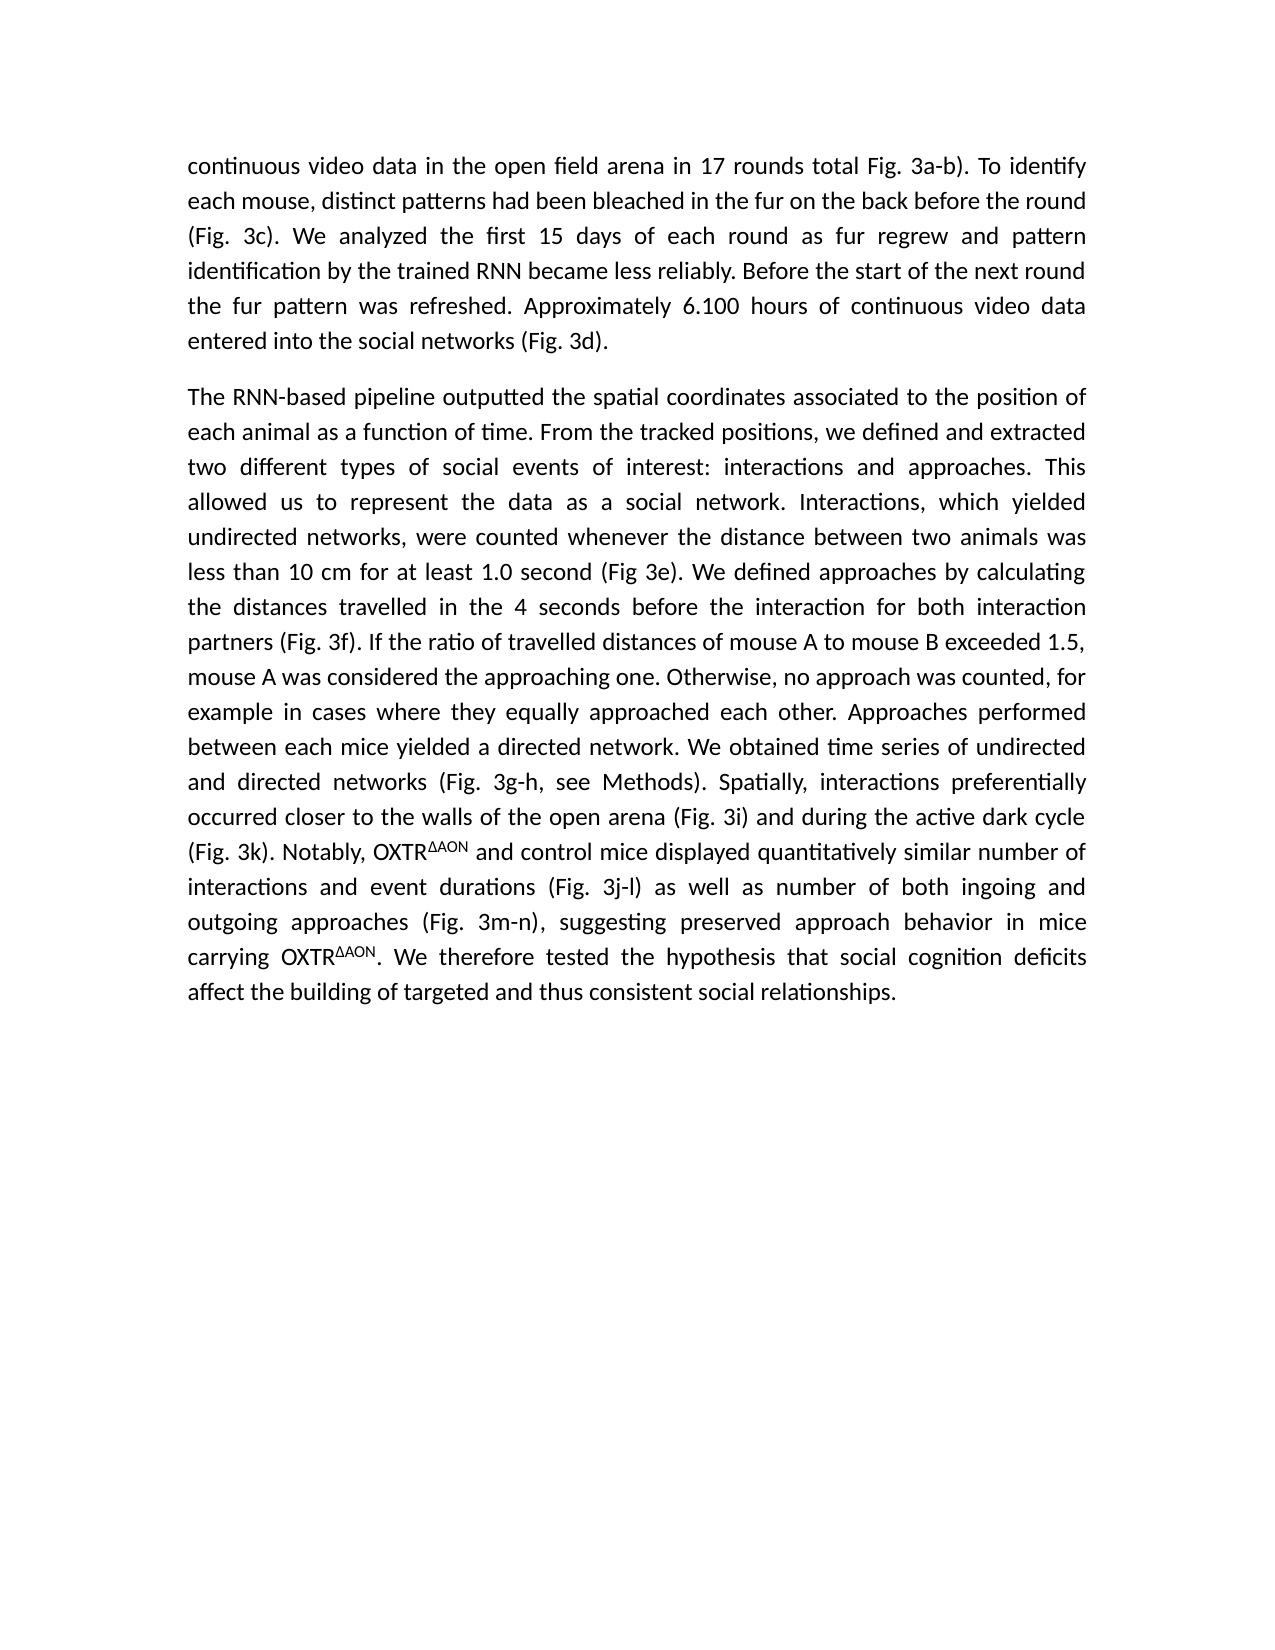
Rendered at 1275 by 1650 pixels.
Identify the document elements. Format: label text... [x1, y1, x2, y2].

list The RNN-based pipeline outputted the spatial coordinates associated to the position of each animal as a function of time. From the tracked positions, we defined and extracted two different types of social events of interest: interactions and approaches. This allowed us to represent the data as a social network. Interactions, which yielded undirected networks, were counted whenever the distance between two animals was less than 10 cm for at least 1.0 second (Fig 3e). We defined approaches by calculating the distances travelled in the 4 seconds before the interaction for both interaction partners (Fig. 3f). If the ratio of travelled distances of mouse A to mouse B exceeded 1.5, mouse A was considered the approaching one. Otherwise, no approach was counted, for example in cases where they equally approached each other. Approaches performed between each mice yielded a directed network. We obtained time series of undirected and directed networks (Fig. 3g-h, see Methods). Spatially, interactions preferentially occurred closer to the walls of the open arena (Fig. 3i) and during the active dark cycle (Fig. 3k). Notably, OXTRΔAON and control mice displayed quantitatively similar number of interactions and event durations (Fig. 3j-l) as well as number of both ingoing and outgoing approaches (Fig. 3m-n), suggesting preserved approach behavior in mice carrying OXTRΔAON. We therefore tested the hypothesis that social cognition deficits affect the building of targeted and thus consistent social relationships. [187, 381, 1087, 1006]
list continuous video data in the open field arena in 17 rounds total Fig. 3a-b). To identify each mouse, distinct patterns had been bleached in the fur on the back before the round (Fig. 3c). We analyzed the first 15 days of each round as fur regrew and pattern identification by the trained RNN became less reliably. Before the start of the next round the fur pattern was refreshed. Approximately 6.100 hours of continuous video data entered into the social networks (Fig. 3d). [187, 150, 1087, 356]
